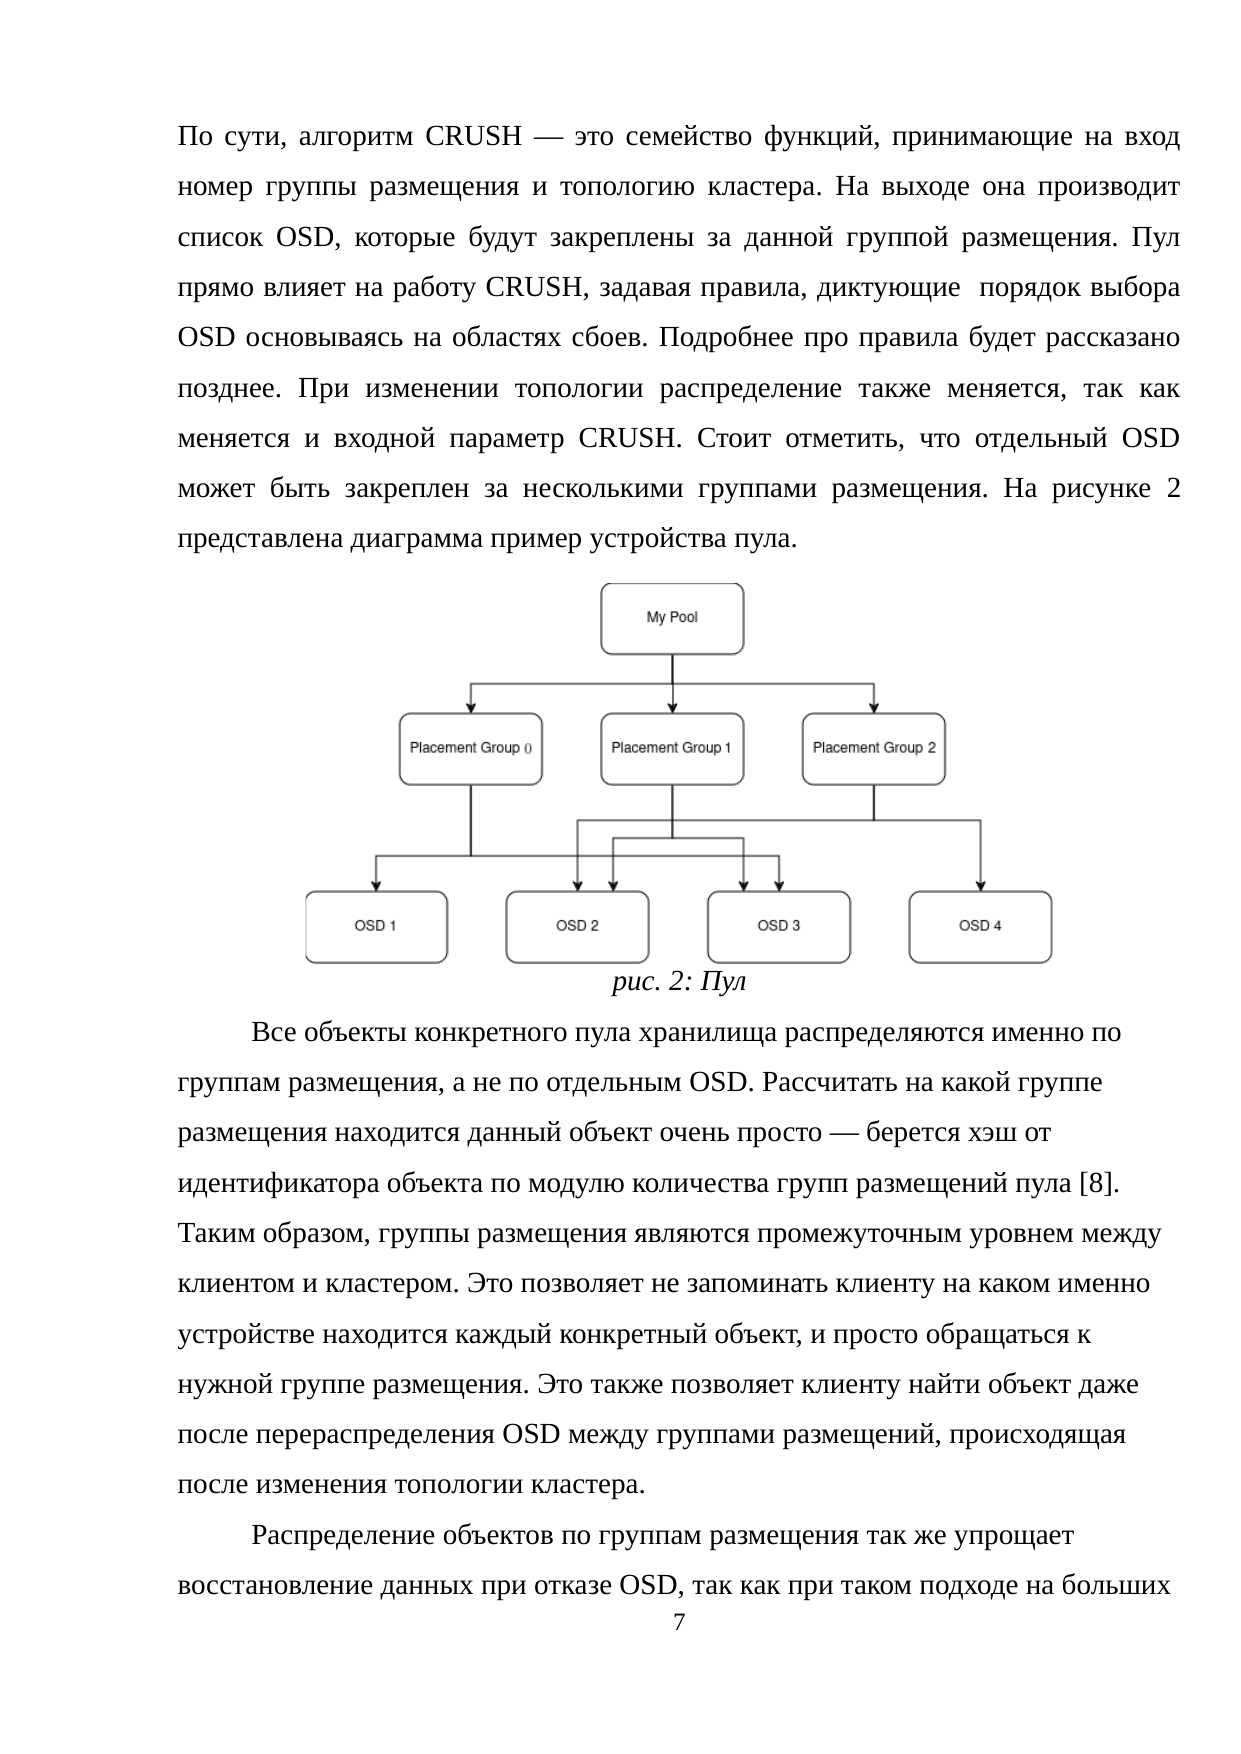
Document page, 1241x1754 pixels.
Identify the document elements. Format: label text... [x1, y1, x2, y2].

text По сути, алгоритм CRUSH — это семейство функций, принимающие на вход номер группы размещения и топологию кластера. На выходе она производит список OSD, которые будут закреплены за данной группой размещения. Пул прямо влияет на работу CRUSH, задавая правила, диктующие порядок выбора OSD основываясь на областях сбоев. Подробнее про правила будет рассказано позднее. При изменении топологии распределение также меняется, так как меняется и входной параметр CRUSH. Стоит отметить, что отдельный OSD может быть закреплен за несколькими группами размещения. На рисунке 2 представлена диаграмма пример устройства пула. [177, 118, 1181, 554]
text рис. 2: Пул [306, 964, 1053, 997]
text Распределение объектов по группам размещения так же упрощает восстановление данных при отказе OSD, так как при таком подходе на больших [177, 1517, 1181, 1601]
text Все объекты конкретного пула хранилища распределяются именно по группам размещения, а не по отдельным OSD. Рассчитать на какой группе размещения находится данный объект очень просто — берется хэш от идентификатора объекта по модулю количества групп размещений пула [8]. Таким образом, группы размещения являются промежуточным уровнем между клиентом и кластером. Это позволяет не запоминать клиенту на каком именно устройстве находится каждый конкретный объект, и просто обращаться к нужной группе размещения. Это также позволяет клиенту найти объект даже после перераспределения OSD между группами размещений, происходящая после изменения топологии кластера. [177, 1014, 1181, 1500]
picture [305, 583, 1053, 964]
